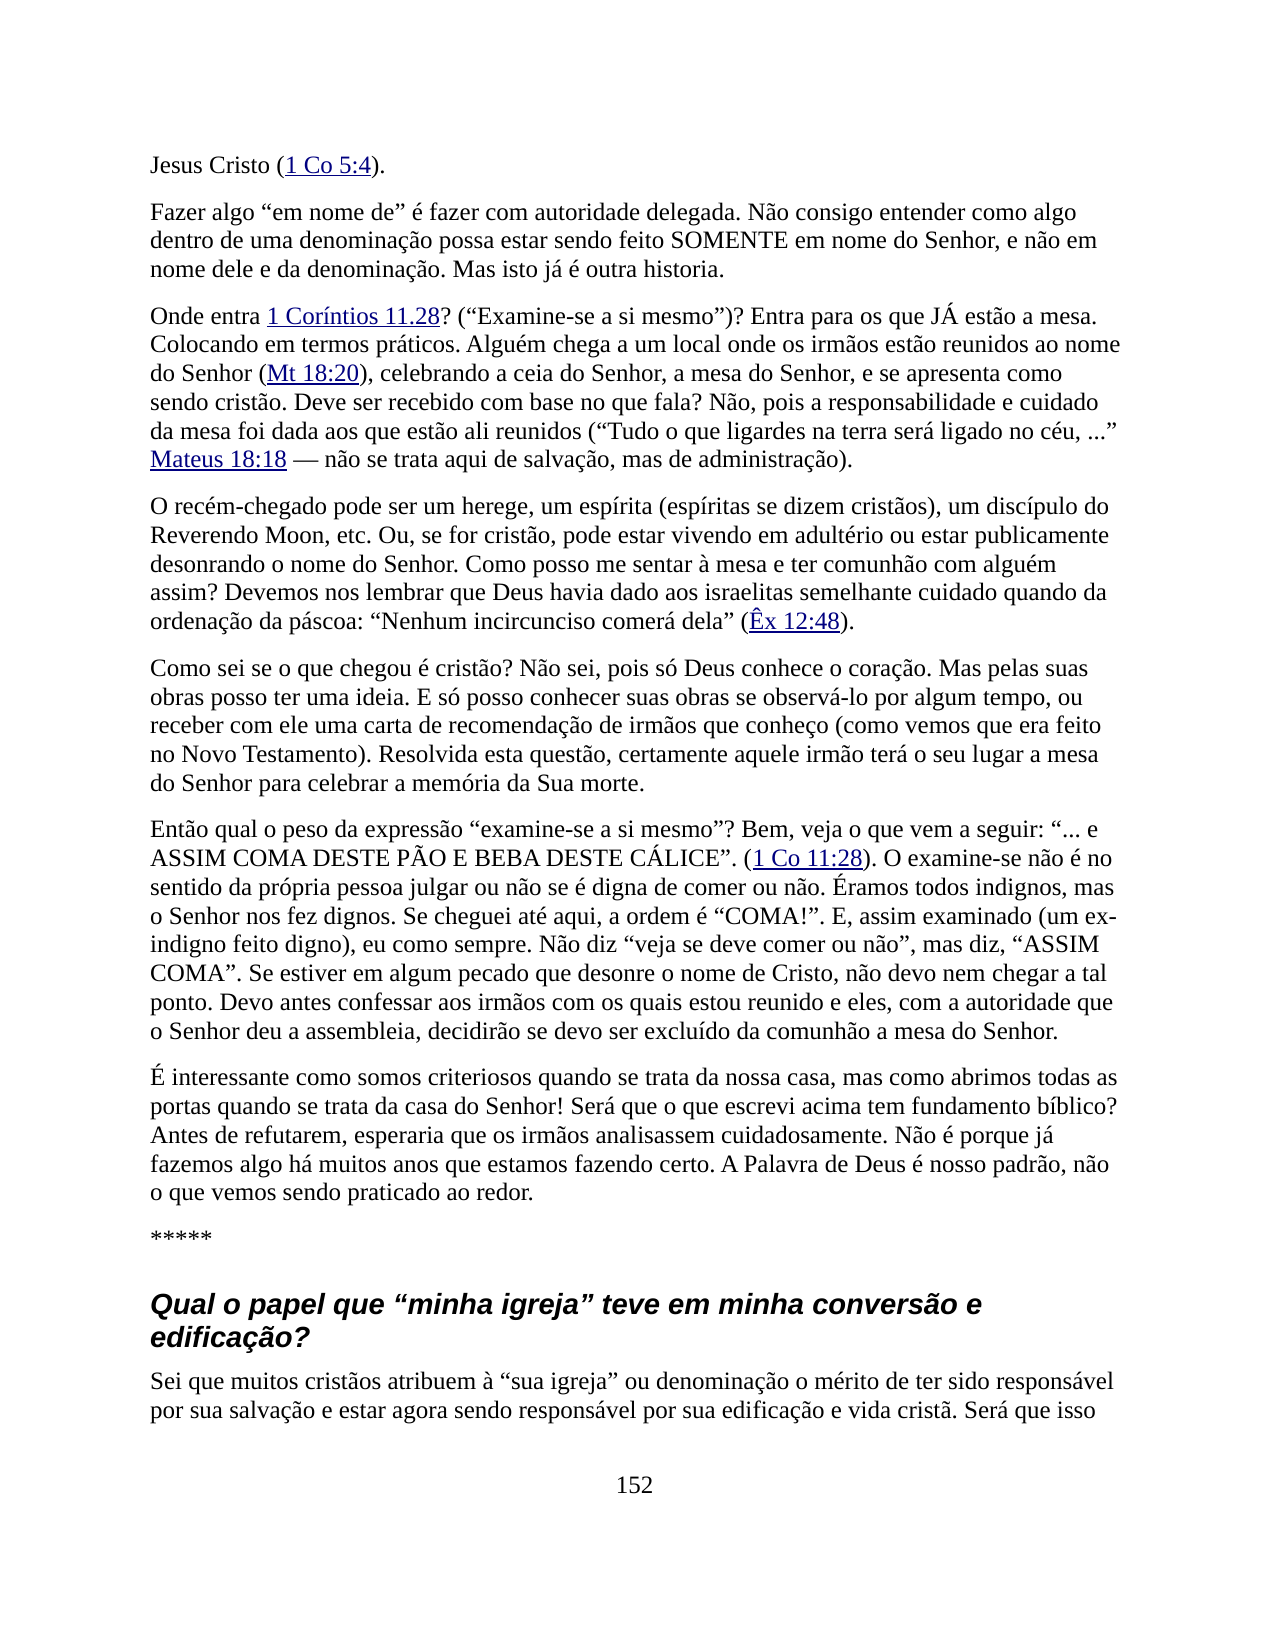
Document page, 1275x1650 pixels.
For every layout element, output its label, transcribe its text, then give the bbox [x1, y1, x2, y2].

text O recém-chegado pode ser um herege, um espírita (espíritas se dizem cristãos), um discípulo do Reverendo Moon, etc. Ou, se for cristão, pode estar vivendo em adultério ou estar publicamente desonrando o nome do Senhor. Como posso me sentar à mesa e ter comunhão com alguém assim? Devemos nos lembrar que Deus havia dado aos israelitas semelhante cuidado quando da ordenação da páscoa: “Nenhum incircunciso comerá dela” (Êx 12:48). [150, 491, 1125, 635]
text Onde entra 1 Coríntios 11.28? (“Examine-se a si mesmo”)? Entra para os que JÁ estão a mesa. Colocando em termos práticos. Alguém chega a um local onde os irmãos estão reunidos ao nome do Senhor (Mt 18:20), celebrando a ceia do Senhor, a mesa do Senhor, e se apresenta como sendo cristão. Deve ser recebido com base no que fala? Não, pois a responsabilidade e cuidado da mesa foi dada aos que estão ali reunidos (“Tudo o que ligardes na terra será ligado no céu, ...” Mateus 18:18 — não se trata aqui de salvação, mas de administração). [150, 301, 1125, 473]
text Fazer algo “em nome de” é fazer com autoridade delegada. Não consigo entender como algo dentro de uma denominação possa estar sendo feito SOMENTE em nome do Senhor, e não em nome dele e da denominação. Mas isto já é outra historia. [150, 197, 1125, 283]
text Como sei se o que chegou é cristão? Não sei, pois só Deus conhece o coração. Mas pelas suas obras posso ter uma ideia. E só posso conhecer suas obras se observá-lo por algum tempo, ou receber com ele uma carta de recomendação de irmãos que conheço (como vemos que era feito no Novo Testamento). Resolvida esta questão, certamente aquele irmão terá o seu lugar a mesa do Senhor para celebrar a memória da Sua morte. [150, 653, 1125, 797]
text Então qual o peso da expressão “examine-se a si mesmo”? Bem, veja o que vem a seguir: “... e ASSIM COMA DESTE PÃO E BEBA DESTE CÁLICE”. (1 Co 11:28). O examine-se não é no sentido da própria pessoa julgar ou não se é digna de comer ou não. Éramos todos indignos, mas o Senhor nos fez dignos. Se cheguei até aqui, a ordem é “COMA!”. E, assim examinado (um ex-indigno feito digno), eu como sempre. Não diz “veja se deve comer ou não”, mas diz, “ASSIM COMA”. Se estiver em algum pecado que desonre o nome de Cristo, não devo nem chegar a tal ponto. Devo antes confessar aos irmãos com os quais estou reunido e eles, com a autoridade que o Senhor deu a assembleia, decidirão se devo ser excluído da comunhão a mesa do Senhor. [150, 814, 1125, 1044]
subtitle Qual o papel que “minha igreja” teve em minha conversão e edificação? [150, 1287, 1125, 1354]
text ***** [150, 1224, 1125, 1253]
text É interessante como somos criteriosos quando se trata da nossa casa, mas como abrimos todas as portas quando se trata da casa do Senhor! Será que o que escrevi acima tem fundamento bíblico? Antes de refutarem, esperaria que os irmãos analisassem cuidadosamente. Não é porque já fazemos algo há muitos anos que estamos fazendo certo. A Palavra de Deus é nosso padrão, não o que vemos sendo praticado ao redor. [150, 1062, 1125, 1206]
text Jesus Cristo (1 Co 5:4). [150, 150, 1125, 179]
text Sei que muitos cristãos atribuem à “sua igreja” ou denominação o mérito de ter sido responsável por sua salvação e estar agora sendo responsável por sua edificação e vida cristã. Será que isso [150, 1366, 1125, 1424]
